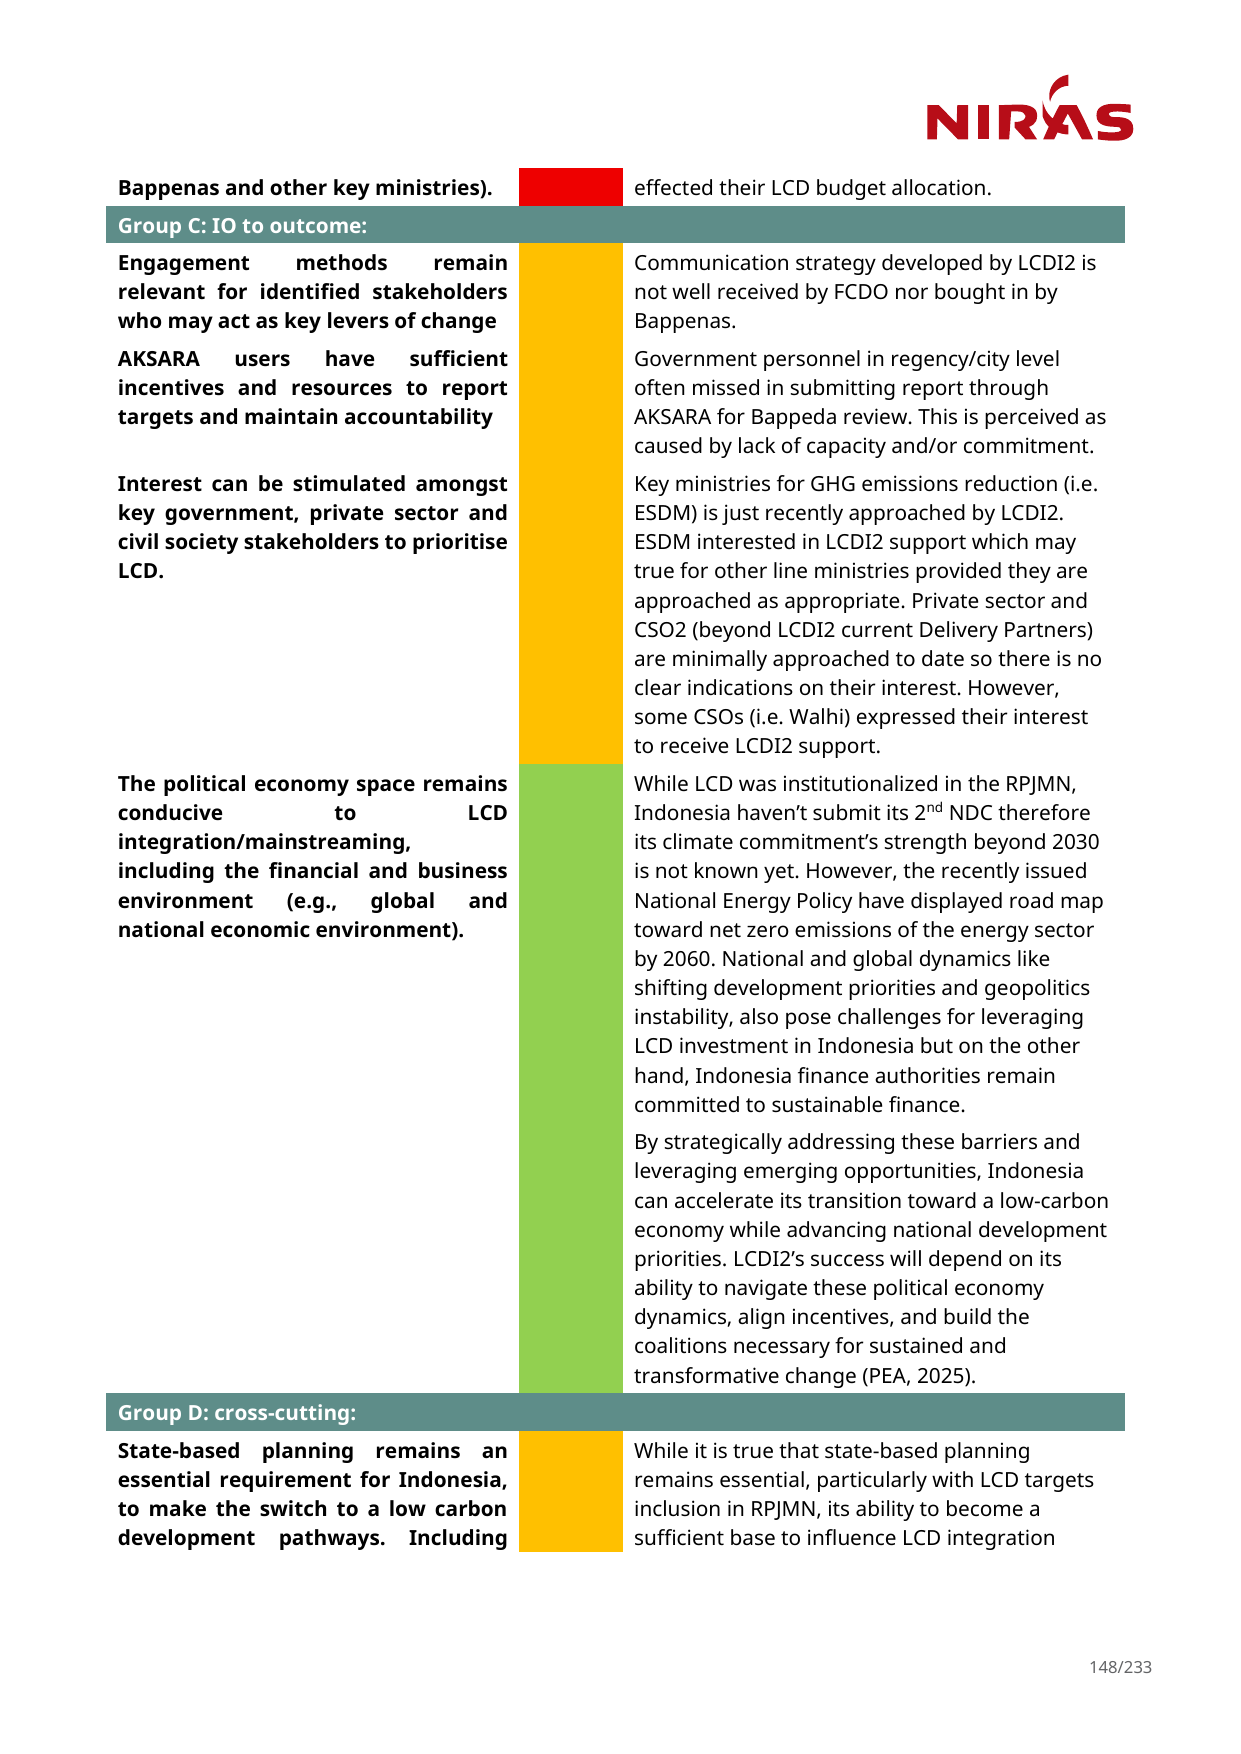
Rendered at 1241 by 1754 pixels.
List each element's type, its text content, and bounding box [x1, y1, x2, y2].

table_cell Bappenas and other key ministries). [106, 168, 519, 206]
table_cell Key ministries for GHG emissions reduction (i.e. ESDM) is just recently approached by LCDI2. ESDM interested in LCDI2 support which may true for other line ministries provided they are approached as appropriate. Private sector and CSO2 (beyond LCDI2 current Delivery Partners) are minimally approached to date so there is no clear indications on their interest. However, some CSOs (i.e. Walhi) expressed their interest to receive LCDI2 support. [623, 464, 1125, 764]
table_cell Engagement methods remain relevant for identified stakeholders who may act as key levers of change [106, 243, 519, 339]
table_cell Communication strategy developed by LCDI2 is not well received by FCDO nor bought in by Bappenas. [623, 243, 1125, 339]
table_cell Interest can be stimulated amongst key government, private sector and civil society stakeholders to prioritise LCD. [106, 464, 519, 764]
table_cell [623, 1393, 1125, 1431]
table_cell [519, 243, 623, 339]
table_cell [519, 168, 623, 206]
table_cell Group C: IO to outcome: [106, 206, 519, 243]
table_cell effected their LCD budget allocation. [623, 168, 1125, 206]
table_cell AKSARA users have sufficient incentives and resources to report targets and maintain accountability [106, 339, 519, 464]
table_cell Group D: cross-cutting: [106, 1393, 519, 1431]
table_cell While it is true that state-based planning remains essential, particularly with LCD targets inclusion in RPJMN, its ability to become a sufficient base to influence LCD integration [623, 1431, 1125, 1552]
table_cell [519, 464, 623, 764]
table_cell The political economy space remains conducive to LCD integration/mainstreaming, including the financial and business environment (e.g., global and national economic environment). [106, 764, 519, 1393]
table_cell [519, 764, 623, 1393]
table_cell State-based planning remains an essential requirement for Indonesia, to make the switch to a low carbon development pathways. Including [106, 1431, 519, 1552]
table_cell Government personnel in regency/city level often missed in submitting report through AKSARA for Bappeda review. This is perceived as caused by lack of capacity and/or commitment. [623, 339, 1125, 464]
table_cell [519, 1431, 623, 1552]
table_cell [519, 206, 623, 243]
table_cell [623, 206, 1125, 243]
table_cell [519, 1393, 623, 1431]
table_cell [519, 339, 623, 464]
table_cell While LCD was institutionalized in the RPJMN, Indonesia haven’t submit its 2nd NDC therefore its climate commitment’s strength beyond 2030 is not known yet. However, the recently issued National Energy Policy have displayed road map toward net zero emissions of the energy sector by 2060. National and global dynamics like shifting development priorities and geopolitics instability, also pose challenges for leveraging LCD investment in Indonesia but on the other hand, Indonesia finance authorities remain committed to sustainable finance. By strategically addressing these barriers and leveraging emerging opportunities, Indonesia can accelerate its transition toward a low-carbon economy while advancing national development priorities. LCDI2’s success will depend on its ability to navigate these political economy dynamics, align incentives, and build the coalitions necessary for sustained and transformative change (PEA, 2025). [623, 764, 1125, 1393]
